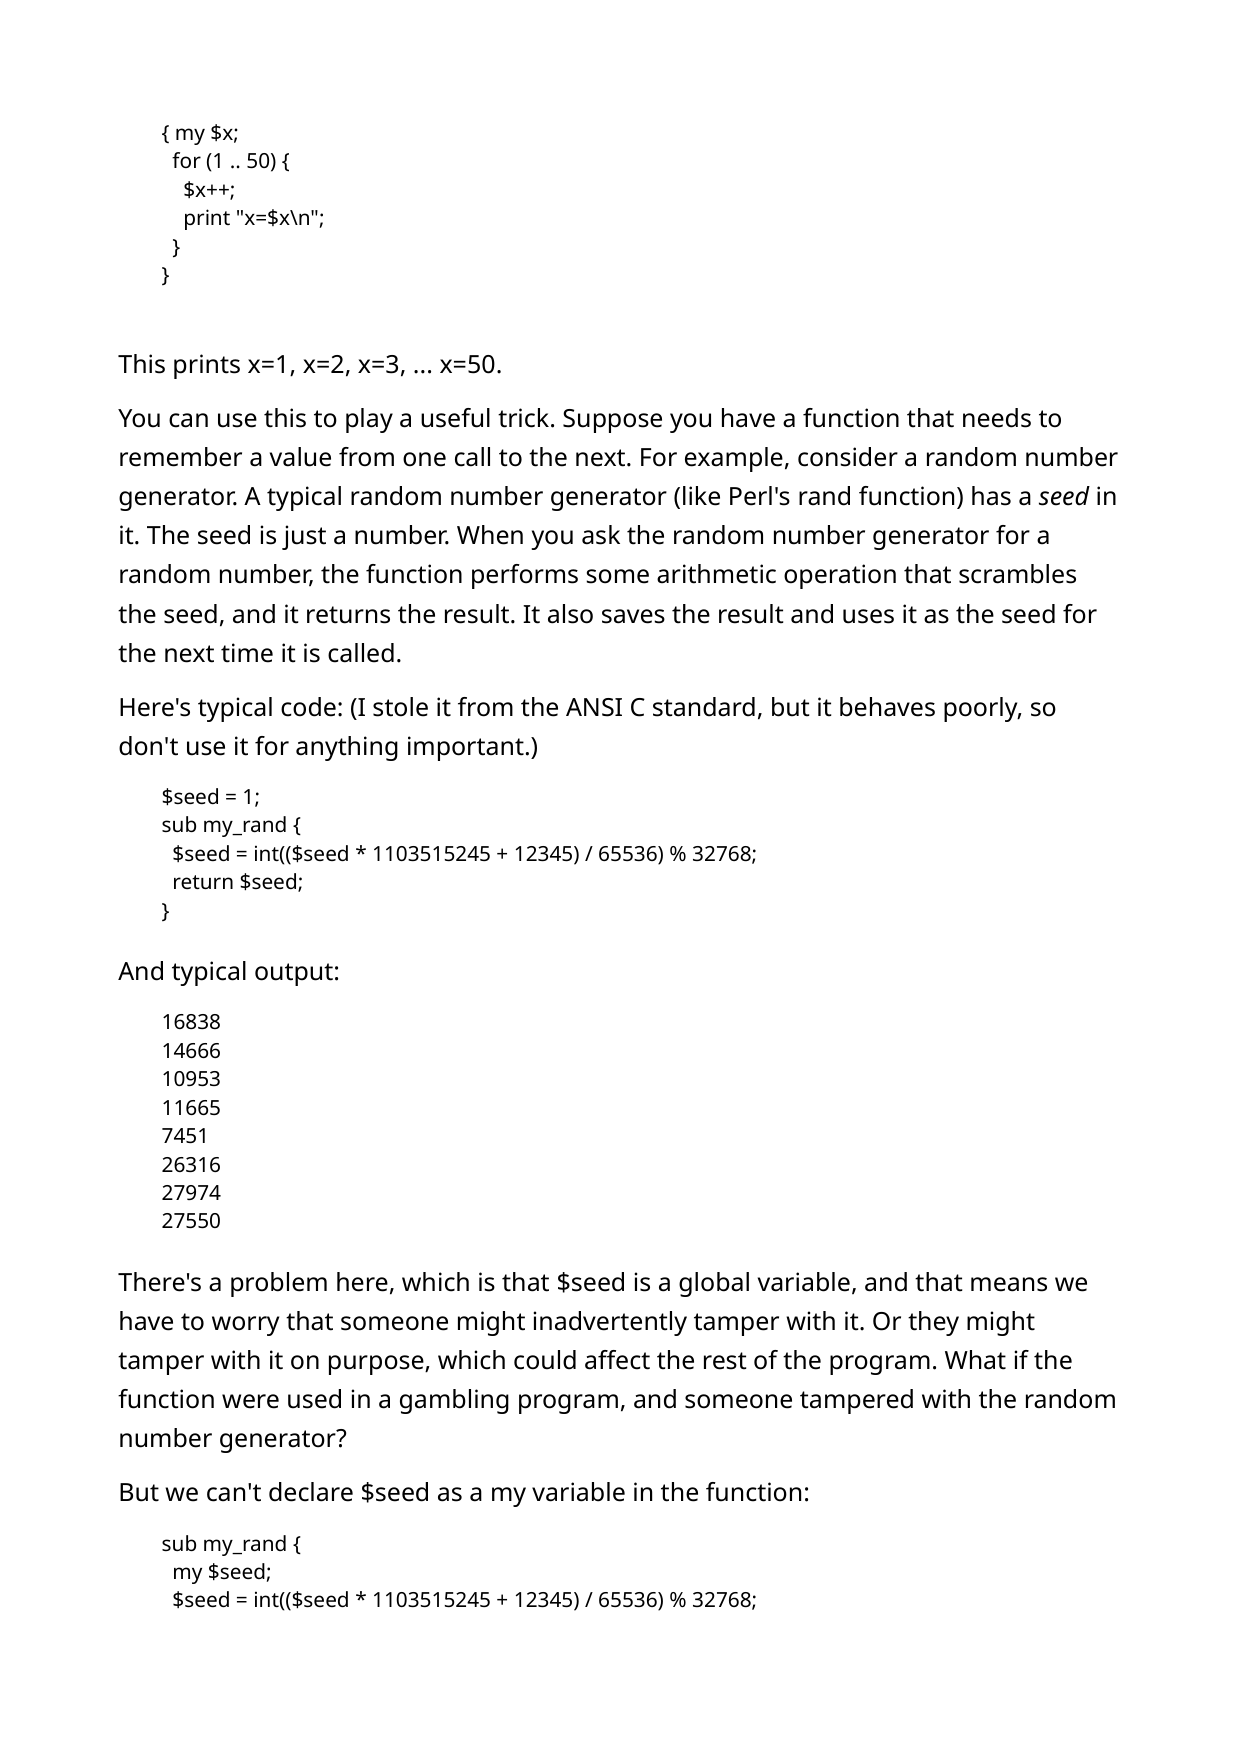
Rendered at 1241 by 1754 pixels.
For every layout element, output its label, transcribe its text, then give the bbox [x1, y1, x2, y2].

text $seed = int(($seed * 1103515245 + 12345) / 65536) % 32768; [118, 839, 1122, 867]
text print "x=$x\n"; [118, 203, 1122, 232]
text You can use this to play a useful trick. Suppose you have a function that needs to remember a value from one call to the next. For example, consider a random number generator. A typical random number generator (like Perl's rand function) has a seed in it. The seed is just a number. When you ask the random number generator for a random number, the function performs some arithmetic operation that scrambles the seed, and it returns the result. It also saves the result and uses it as the seed for the next time it is called. [118, 400, 1122, 669]
text my $seed; [118, 1557, 1122, 1586]
text 14666 [118, 1036, 1122, 1064]
text Here's typical code: (I stole it from the ANSI C standard, but it behaves poorly, so don't use it for anything important.) [118, 689, 1122, 762]
text 26316 [118, 1150, 1122, 1178]
text 7451 [118, 1121, 1122, 1150]
text 27974 [118, 1178, 1122, 1207]
text for (1 .. 50) { [118, 147, 1122, 175]
text $seed = 1; [118, 782, 1122, 811]
text 27550 [118, 1207, 1122, 1235]
text This prints x=1, x=2, x=3, ... x=50. [118, 347, 1122, 381]
text } [118, 232, 1122, 260]
text 16838 [118, 1007, 1122, 1036]
text 11665 [118, 1093, 1122, 1121]
text return $seed; [118, 867, 1122, 896]
text } [118, 260, 1122, 289]
text 10953 [118, 1064, 1122, 1093]
text { my $x; [118, 118, 1122, 147]
text $seed = int(($seed * 1103515245 + 12345) / 65536) % 32768; [118, 1586, 1122, 1614]
text sub my_rand { [118, 1529, 1122, 1557]
text $x++; [118, 175, 1122, 203]
text There's a problem here, which is that $seed is a global variable, and that means we have to worry that someone might inadvertently tamper with it. Or they might tamper with it on purpose, which could affect the rest of the program. What if the function were used in a gambling program, and someone tampered with the random number generator? [118, 1264, 1122, 1455]
text And typical output: [118, 954, 1122, 988]
text } [118, 896, 1122, 924]
text But we can't declare $seed as a my variable in the function: [118, 1475, 1122, 1509]
text sub my_rand { [118, 811, 1122, 839]
